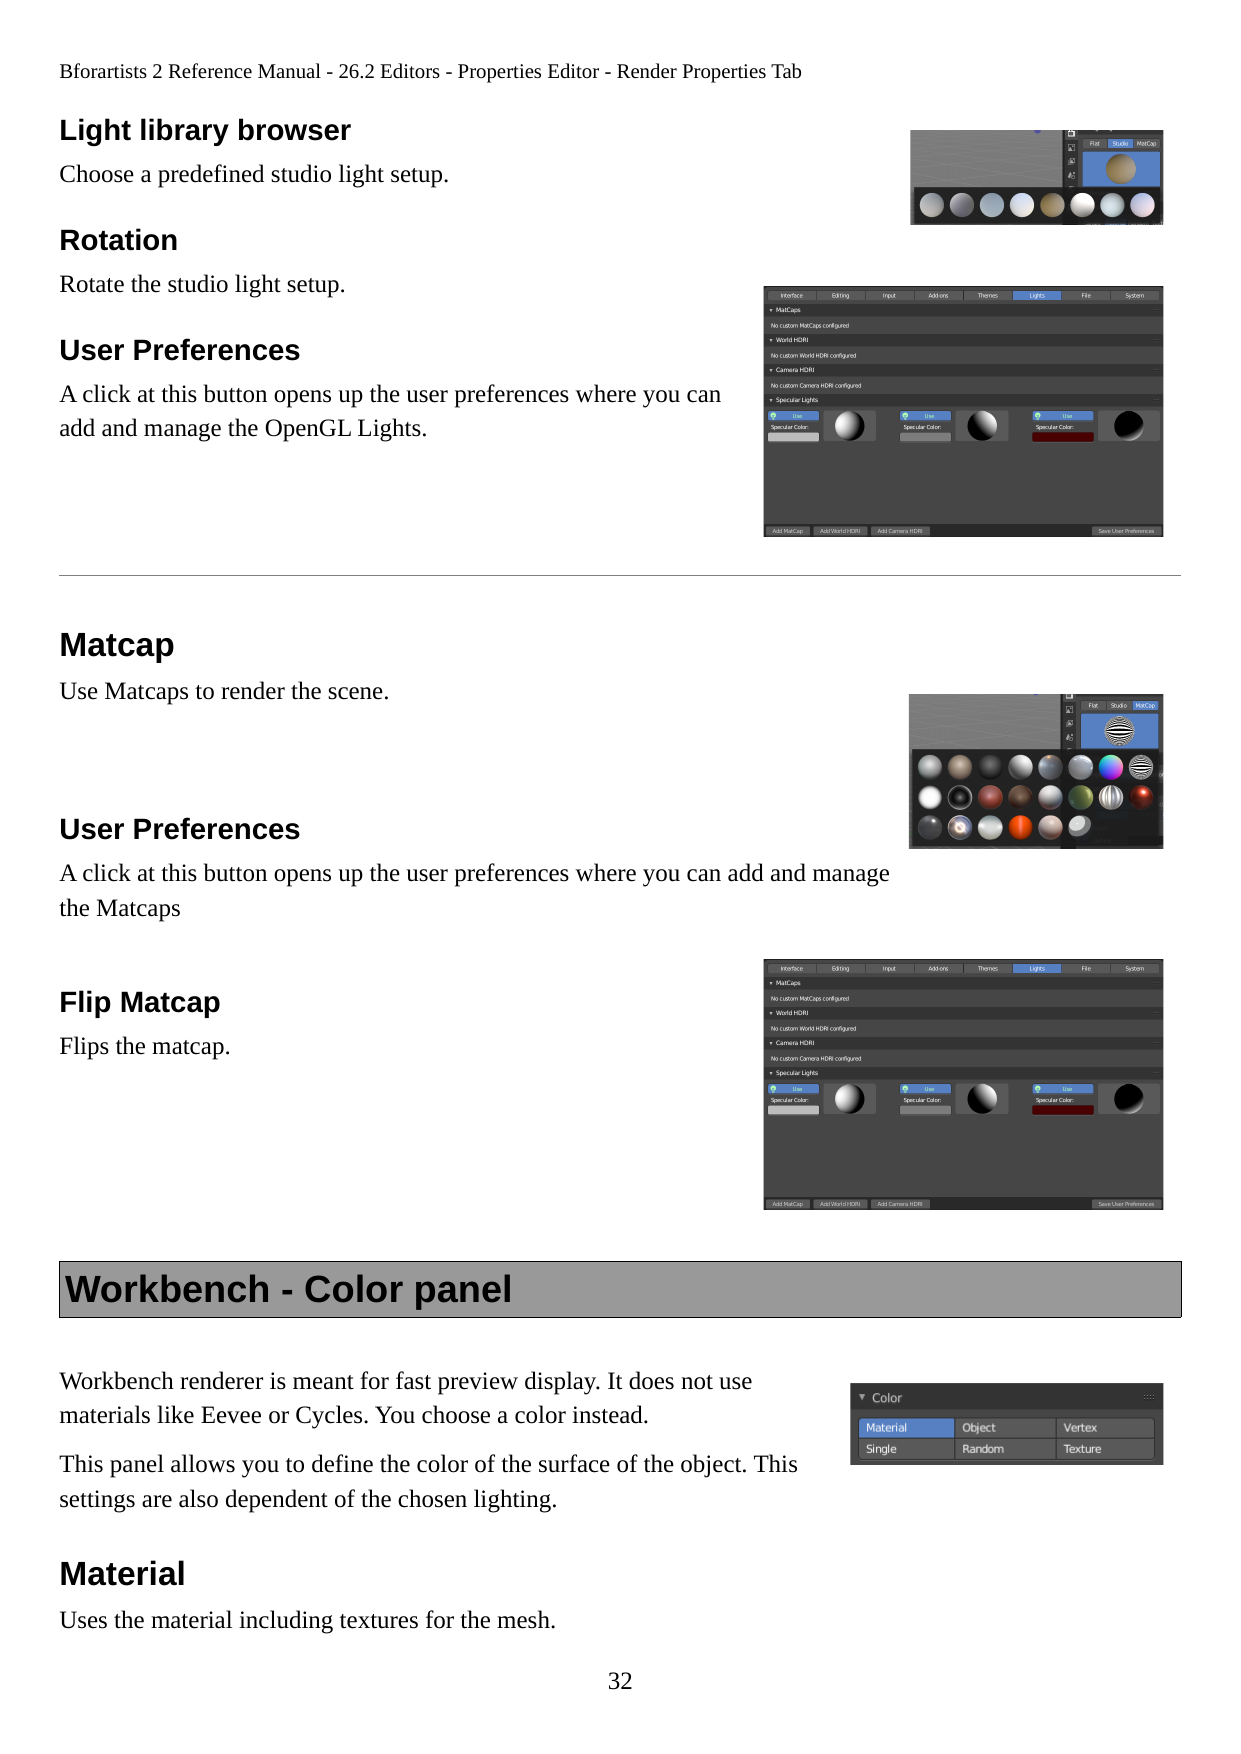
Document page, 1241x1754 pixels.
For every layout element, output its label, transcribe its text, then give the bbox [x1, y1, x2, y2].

subtitle Flip Matcap [59, 985, 763, 1019]
picture [763, 286, 1164, 537]
table_header Workbench - Color panel [60, 1262, 1181, 1317]
subtitle [1164, 985, 1181, 1019]
subtitle Material [59, 1554, 1181, 1592]
text [1164, 1031, 1181, 1060]
text Use Matcaps to render the scene. [59, 676, 1181, 705]
subtitle [1164, 332, 1181, 366]
text Workbench renderer is meant for fast preview display. It does not use materials like Eevee or Cycles. You choose a color instead. [59, 1366, 1181, 1429]
text A click at this button opens up the user preferences where you can add and manage the OpenGL Lights. [59, 379, 763, 442]
text Uses the material including textures for the mesh. [59, 1605, 1181, 1634]
text A click at this button opens up the user preferences where you can add and manage the Matcaps [59, 858, 1181, 922]
text This panel allows you to define the color of the surface of the object. This settings are also dependent of the chosen lighting. [59, 1449, 1181, 1513]
subtitle Rotation [59, 222, 1181, 256]
picture [850, 1383, 1164, 1465]
subtitle User Preferences [59, 812, 908, 846]
subtitle Matcap [59, 625, 1181, 664]
text Choose a predefined studio light setup. [59, 159, 910, 188]
picture [908, 694, 1164, 849]
text Flips the matcap. [59, 1031, 763, 1060]
subtitle User Preferences [59, 332, 763, 366]
subtitle Light library browser [59, 113, 1181, 146]
picture [910, 130, 1164, 225]
subtitle [1164, 812, 1181, 846]
text Rotate the studio light setup. [59, 269, 1181, 297]
picture [763, 959, 1164, 1210]
